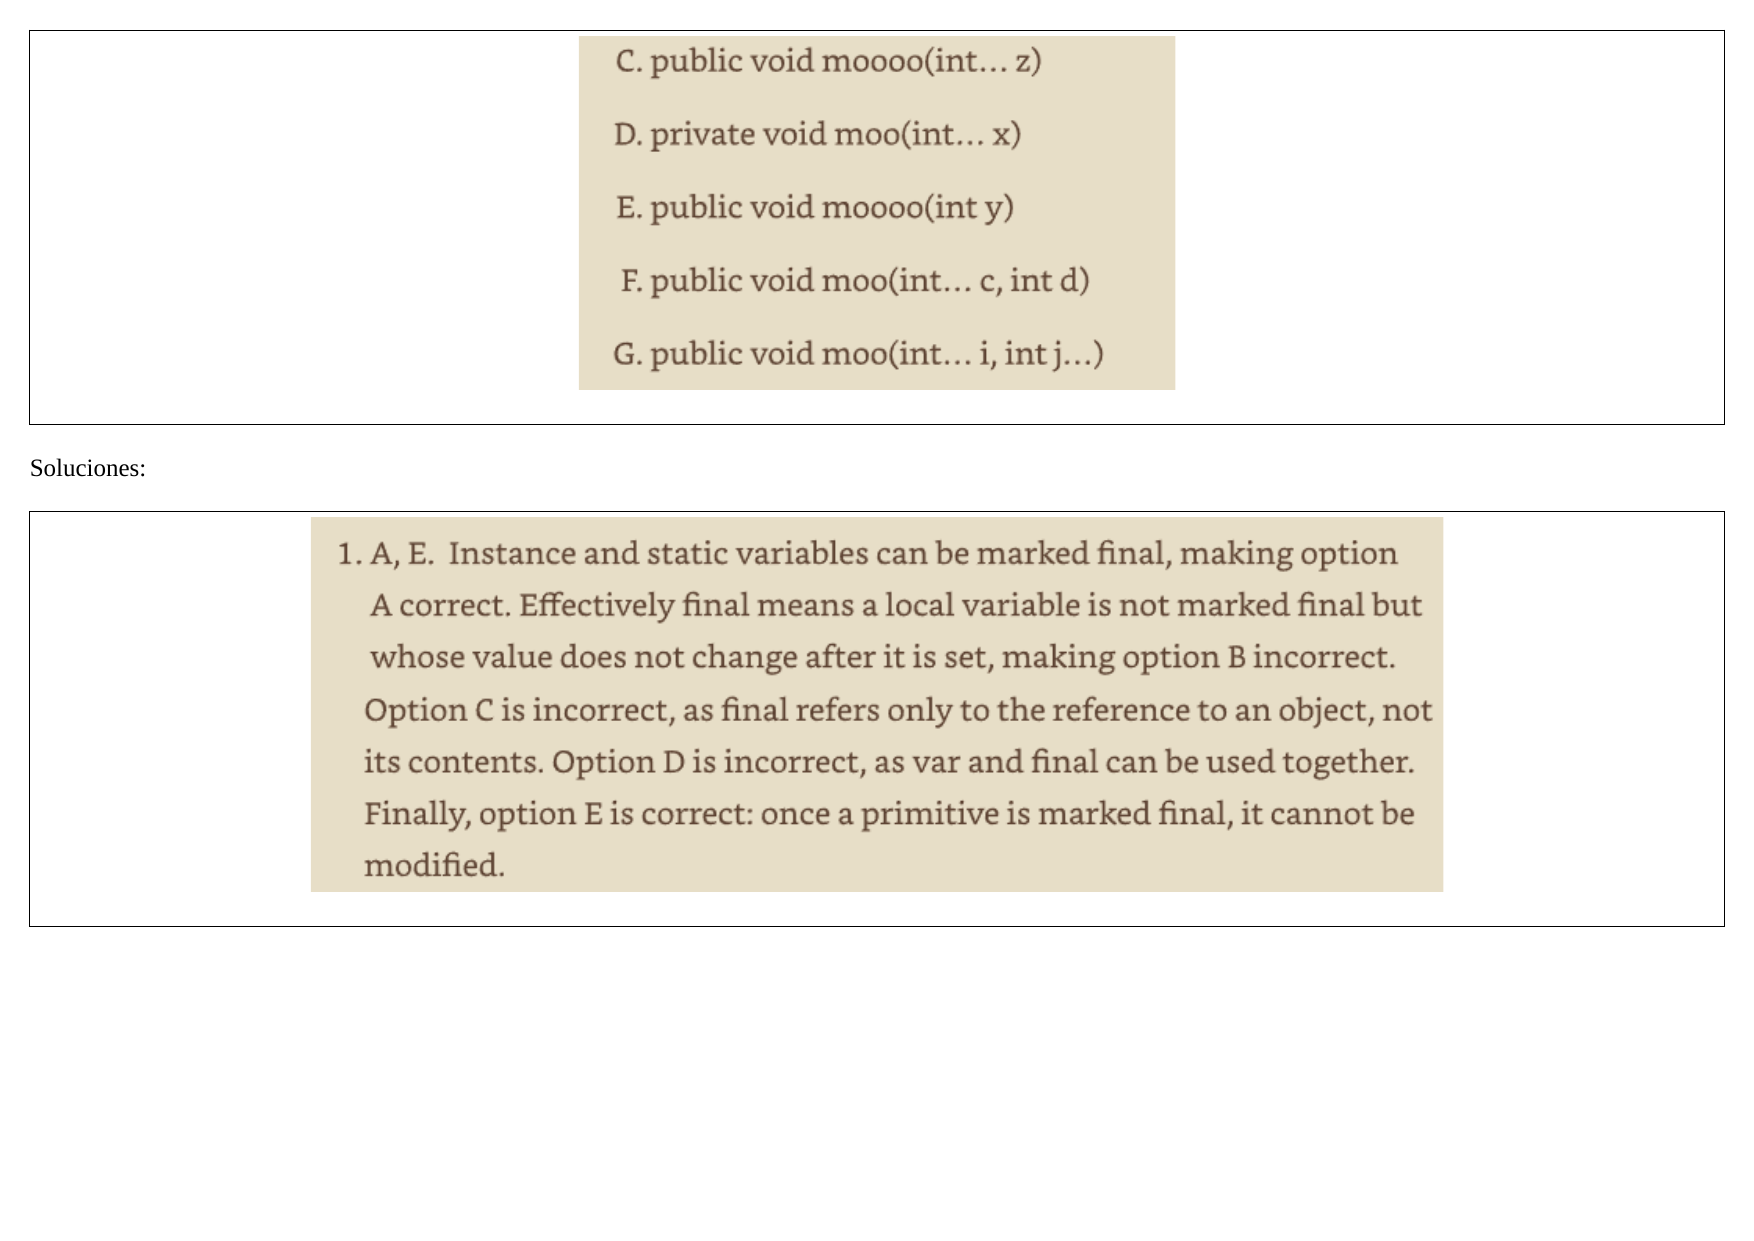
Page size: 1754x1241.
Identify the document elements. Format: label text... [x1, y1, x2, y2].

picture [310, 517, 1444, 892]
table_cell [30, 31, 1724, 424]
picture [578, 36, 1176, 390]
text Soluciones: [29, 453, 1724, 482]
table_header [30, 512, 1724, 926]
